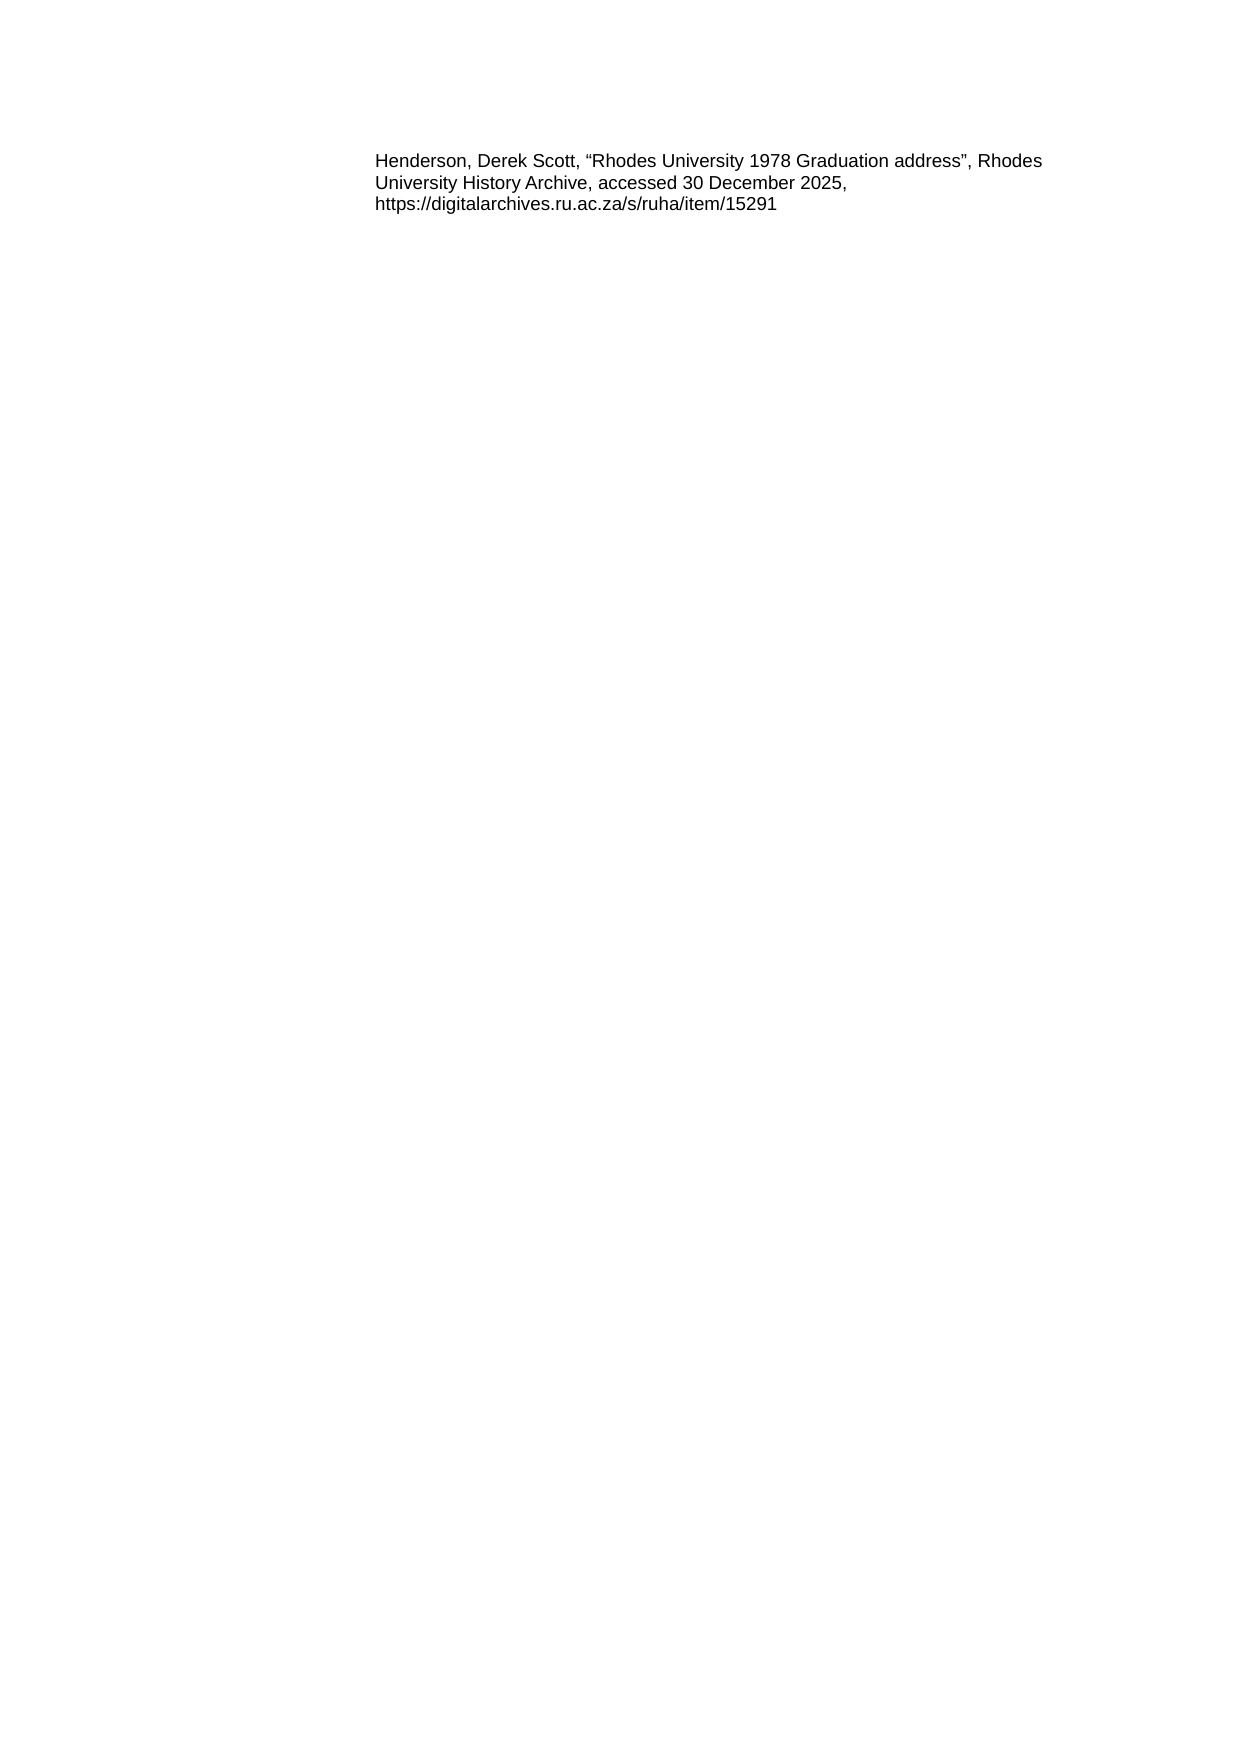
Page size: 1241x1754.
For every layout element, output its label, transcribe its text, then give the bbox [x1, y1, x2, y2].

text Henderson, Derek Scott, “Rhodes University 1978 Graduation address”, Rhodes University History Archive, accessed 30 December 2025, https://digitalarchives.ru.ac.za/s/ruha/item/15291 [375, 150, 1090, 215]
